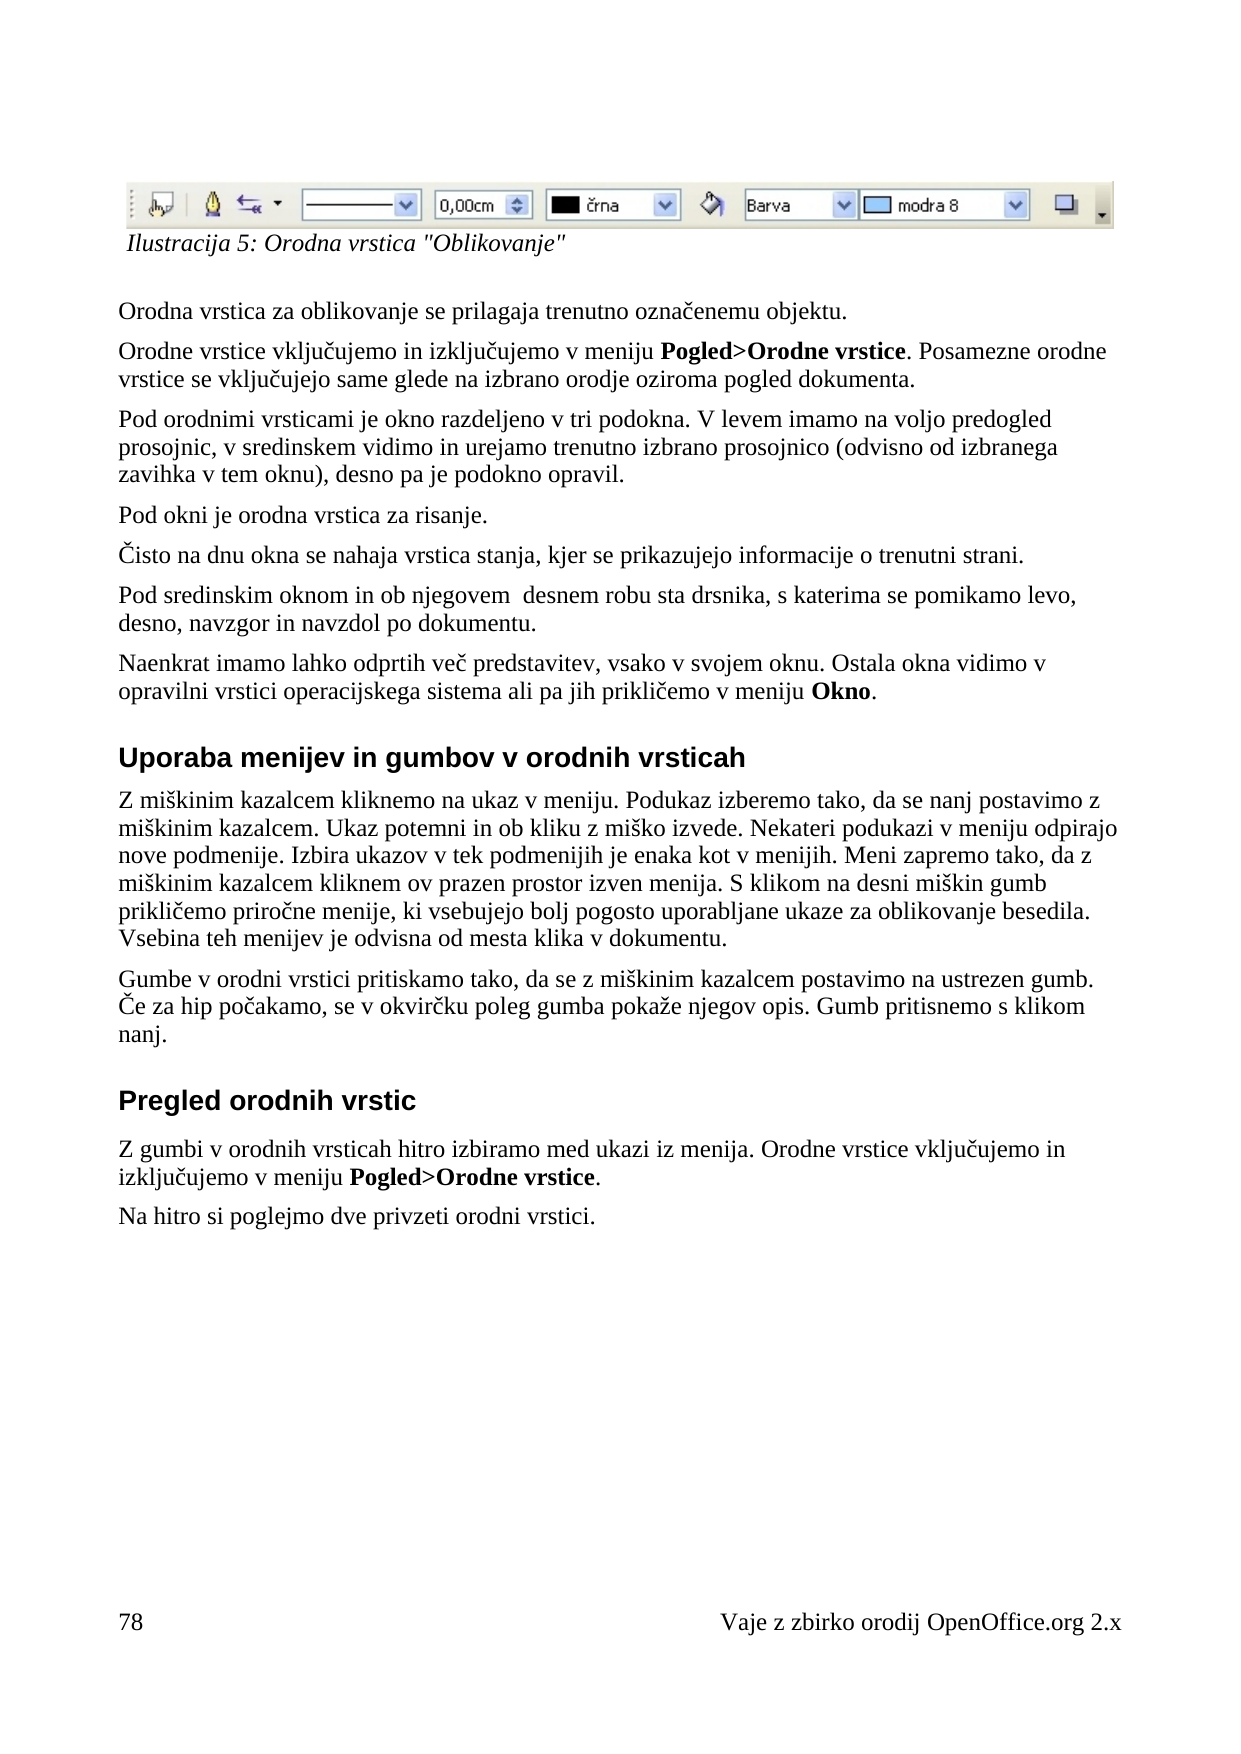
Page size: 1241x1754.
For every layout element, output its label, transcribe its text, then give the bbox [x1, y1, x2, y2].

text Orodna vrstica za oblikovanje se prilagaja trenutno označenemu objektu. [118, 297, 1122, 325]
subtitle Pregled orodnih vrstic [118, 1085, 1122, 1117]
text Na hitro si poglejmo dve privzeti orodni vrstici. [118, 1202, 1122, 1230]
text Naenkrat imamo lahko odprtih več predstavitev, vsako v svojem oknu. Ostala okna vidimo v opravilni vrstici operacijskega sistema ali pa jih prikličemo v meniju Okno. [118, 649, 1122, 704]
text Čisto na dnu okna se nahaja vrstica stanja, kjer se prikazujejo informacije o trenutni strani. [118, 541, 1122, 569]
text Z miškinim kazalcem kliknemo na ukaz v meniju. Podukaz izberemo tako, da se nanj postavimo z miškinim kazalcem. Ukaz potemni in ob kliku z miško izvede. Nekateri podukazi v meniju odpirajo nove podmenije. Izbira ukazov v tek podmenijih je enaka kot v menijih. Meni zapremo tako, da z miškinim kazalcem kliknem ov prazen prostor izven menija. S klikom na desni miškin gumb prikličemo priročne menije, ki vsebujejo bolj pogosto uporabljane ukaze za oblikovanje besedila. Vsebina teh menijev je odvisna od mesta klika v dokumentu. [118, 786, 1122, 952]
text Orodne vrstice vključujemo in izključujemo v meniju Pogled>Orodne vrstice. Posamezne orodne vrstice se vključujejo same glede na izbrano orodje oziroma pogled dokumenta. [118, 337, 1122, 393]
text Ilustracija 5: Orodna vrstica "Oblikovanje" [126, 229, 1114, 257]
text Gumbe v orodni vrstici pritiskamo tako, da se z miškinim kazalcem postavimo na ustrezen gumb. Če za hip počakamo, se v okvirčku poleg gumba pokaže njegov opis. Gumb pritisnemo s klikom nanj. [118, 965, 1122, 1048]
subtitle Uporaba menijev in gumbov v orodnih vrsticah [118, 742, 1122, 773]
text Pod orodnimi vrsticami je okno razdeljeno v tri podokna. V levem imamo na voljo predogled prosojnic, v sredinskem vidimo in urejamo trenutno izbrano prosojnico (odvisno od izbranega zavihka v tem oknu), desno pa je podokno opravil. [118, 405, 1122, 488]
text Z gumbi v orodnih vrsticah hitro izbiramo med ukazi iz menija. Orodne vrstice vključujemo in izključujemo v meniju Pogled>Orodne vrstice. [118, 1135, 1122, 1191]
text Pod okni je orodna vrstica za risanje. [118, 501, 1122, 528]
picture [126, 181, 1114, 229]
text Pod sredinskim oknom in ob njegovem desnem robu sta drsnika, s katerima se pomikamo levo, desno, navzgor in navzdol po dokumentu. [118, 581, 1122, 637]
